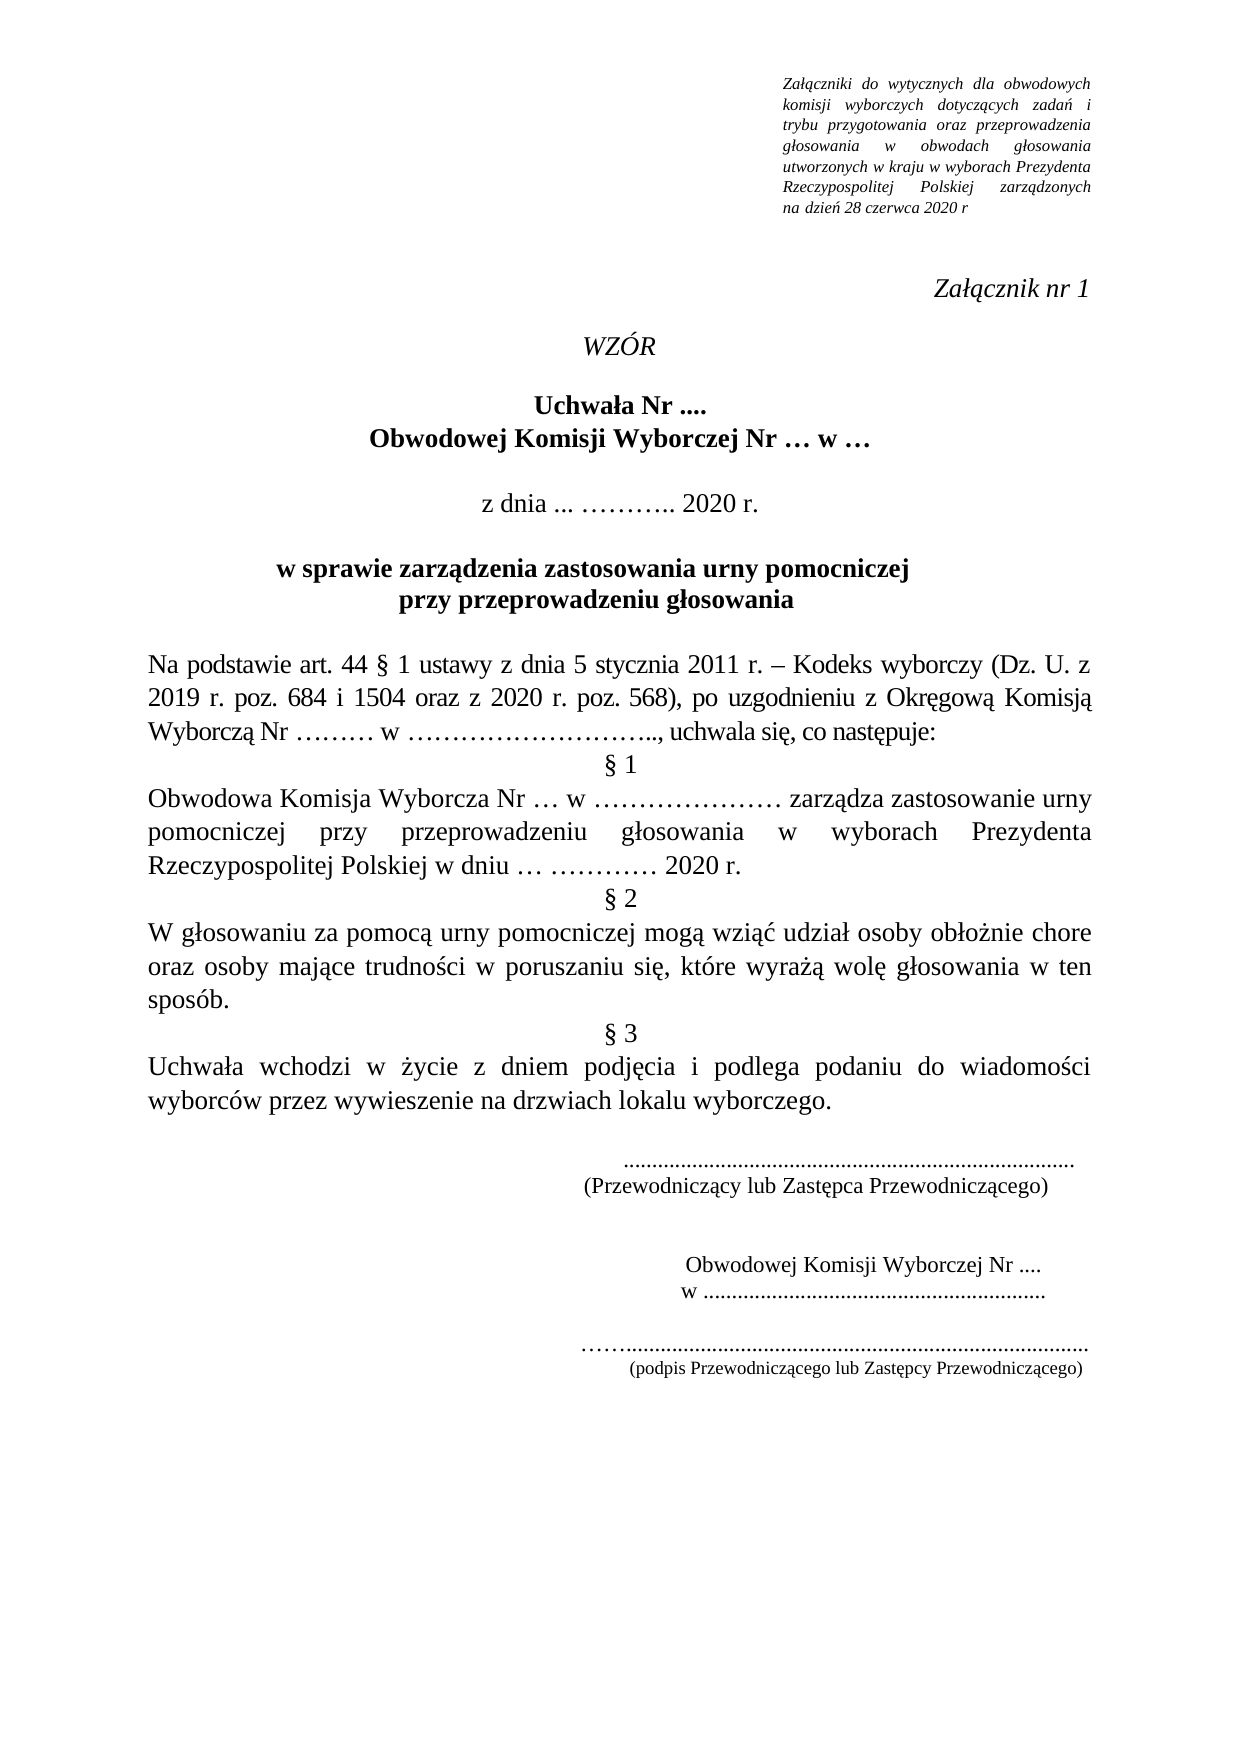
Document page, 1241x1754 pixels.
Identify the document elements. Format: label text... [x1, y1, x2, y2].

text w sprawie zarządzenia zastosowania urny pomocniczej [148, 552, 1045, 583]
text Obwodowa Komisja Wyborcza Nr … w ………………… zarządza zastosowanie urny pomocniczej przy przeprowadzeniu głosowania w wyborach Prezydenta Rzeczypospolitej Polskiej w dniu … ………… 2020 r. [148, 782, 1093, 880]
text WZÓR [148, 331, 1093, 362]
text § 1 [196, 748, 1045, 779]
text przy przeprowadzeniu głosowania [148, 583, 1045, 614]
text § 2 [196, 883, 1045, 914]
text § 3 [196, 1017, 1045, 1048]
text Na podstawie art. 44 § 1 ustawy z dnia 5 stycznia 2011 r. – Kodeks wyborczy (Dz. U. z 2019 r. poz. 684 i 1504 oraz z 2020 r. poz. 568), po uzgodnieniu z Okręgową Komisją Wyborczą Nr ……… w ……………………….., uchwala się, co następuje: [148, 648, 1093, 746]
text ……................................................................................. [148, 1330, 1090, 1357]
text Załącznik nr 1 [148, 272, 1093, 303]
text Uchwała Nr .... [195, 389, 1045, 420]
text (podpis Przewodniczącego lub Zastępcy Przewodniczącego) [148, 1357, 1083, 1378]
text Obwodowej Komisji Wyborczej Nr .... [148, 1251, 1042, 1278]
text Obwodowej Komisji Wyborczej Nr … w … [195, 423, 1045, 454]
text W głosowaniu za pomocą urny pomocniczej mogą wziąć udział osoby obłożnie chore oraz osoby mające trudności w poruszaniu się, które wyrażą wolę głosowania w ten sposób. [148, 916, 1093, 1014]
text w ............................................................ [148, 1278, 1047, 1304]
text Uchwała wchodzi w życie z dniem podjęcia i podlega podaniu do wiadomości wyborców przez wywieszenie na drzwiach lokalu wyborczego. [148, 1050, 1093, 1115]
text (Przewodniczący lub Zastępca Przewodniczącego) [148, 1172, 1049, 1198]
text ............................................................................... [148, 1146, 1076, 1172]
text z dnia ... ……….. 2020 r. [195, 487, 1045, 518]
